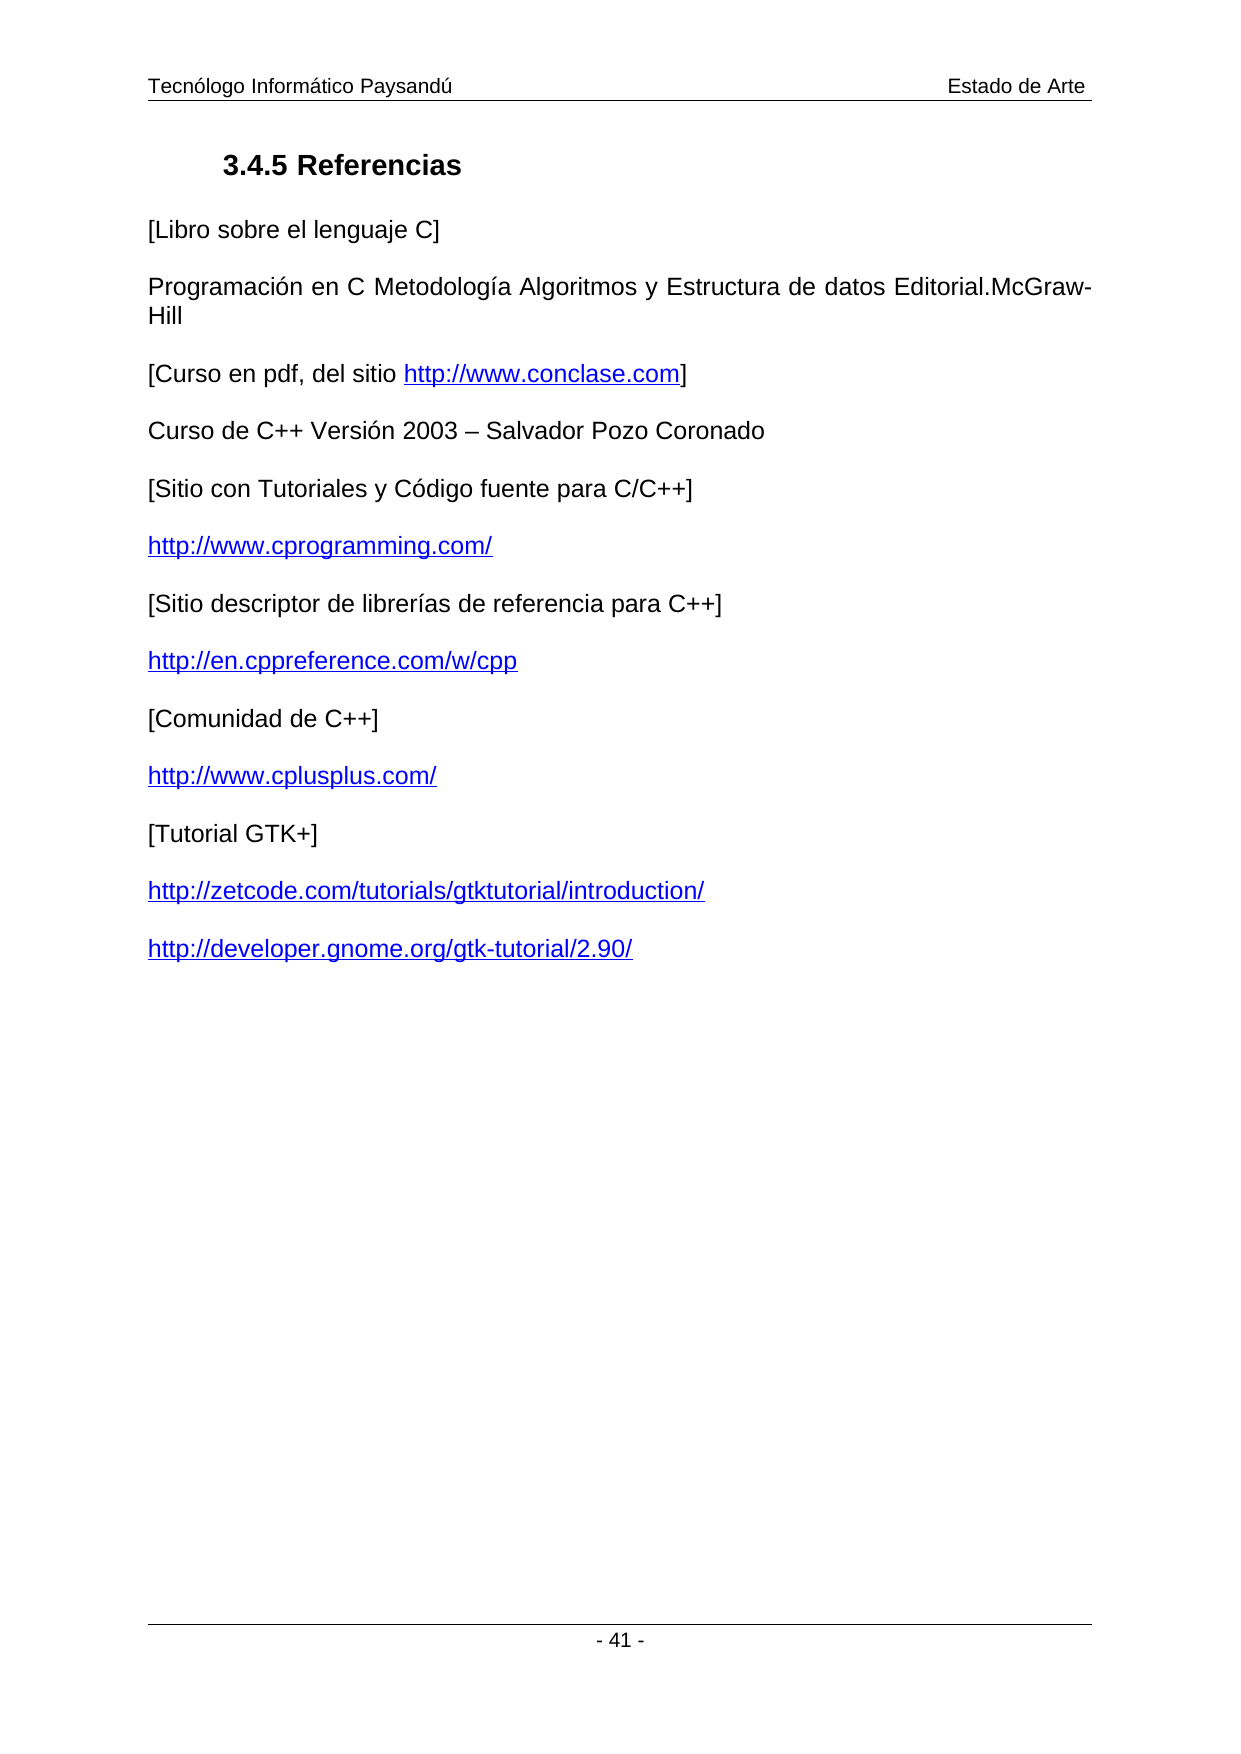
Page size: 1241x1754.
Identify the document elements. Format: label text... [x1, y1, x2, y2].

text http://www.cplusplus.com/ [148, 761, 1092, 790]
text http://developer.gnome.org/gtk-tutorial/2.90/ [148, 933, 1092, 962]
text http://zetcode.com/tutorials/gtktutorial/introduction/ [148, 876, 1092, 905]
text Curso de C++ Versión 2003 – Salvador Pozo Coronado [148, 416, 1092, 445]
text http://en.cppreference.com/w/cpp [148, 646, 1092, 675]
subtitle Referencias [223, 148, 1092, 181]
text [Tutorial GTK+] [148, 818, 1092, 847]
text [Sitio con Tutoriales y Código fuente para C/C++] [148, 473, 1092, 502]
text http://www.cprogramming.com/ [148, 531, 1092, 560]
text [Curso en pdf, del sitio http://www.conclase.com] [148, 358, 1092, 387]
text Programación en C Metodología Algoritmos y Estructura de datos Editorial.McGraw-Hill [148, 272, 1092, 330]
text [Sitio descriptor de librerías de referencia para C++] [148, 588, 1092, 617]
text [Comunidad de C++] [148, 703, 1092, 732]
text [Libro sobre el lenguaje C] [148, 215, 1092, 243]
